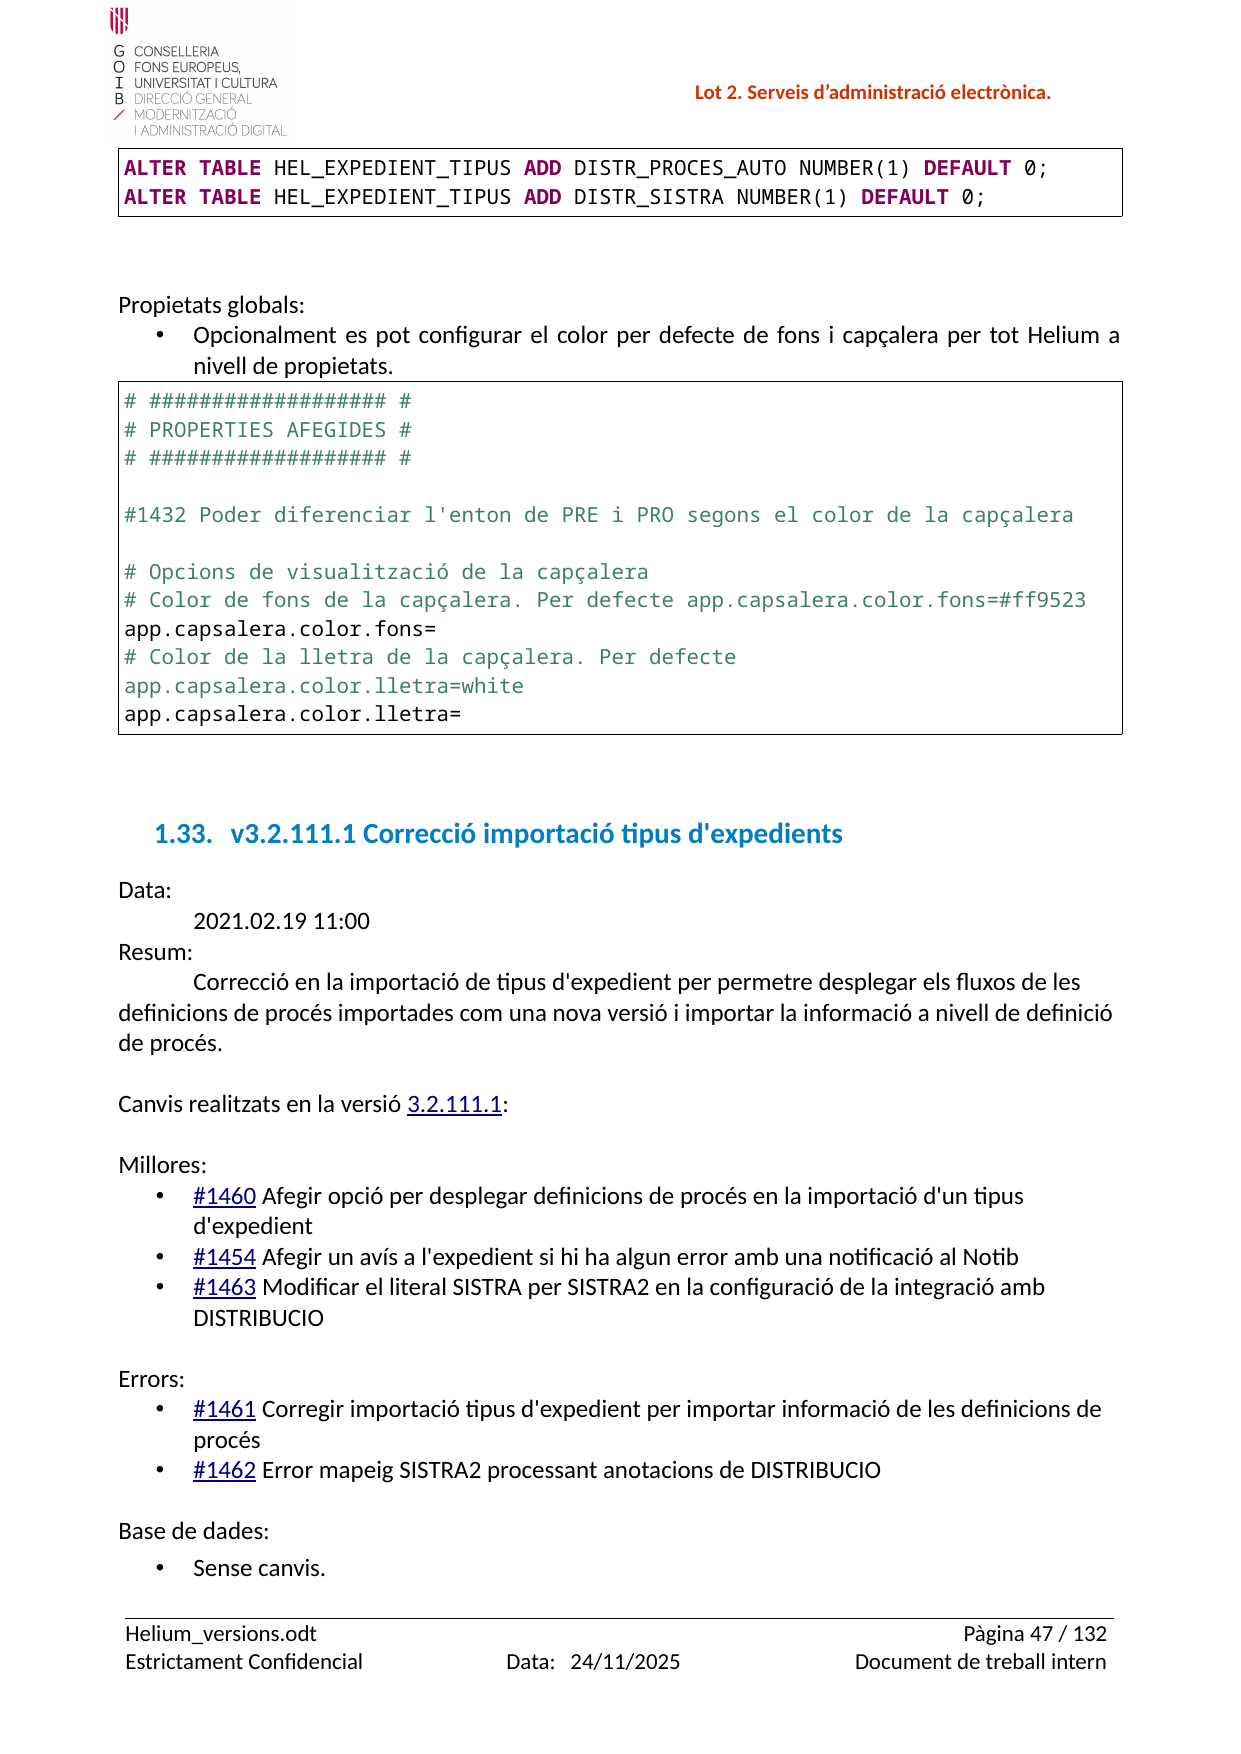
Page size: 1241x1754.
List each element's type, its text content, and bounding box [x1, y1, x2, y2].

picture [100, 0, 297, 144]
text Millores: [118, 1149, 1122, 1180]
list Opcionalment es pot configurar el color per defecte de fons i capçalera per tot Helium a nivell de propietats. [156, 320, 1122, 381]
list #1461 Corregir importació tipus d'expedient per importar informació de les definicions de procés [156, 1393, 1122, 1454]
subtitle v3.2.111.1 Correcció importació tipus d'expedients [153, 815, 1122, 851]
list #1462 Error mapeig SISTRA2 processant anotacions de DISTRIBUCIO [156, 1454, 1122, 1485]
text Data: [118, 874, 1122, 905]
list #1463 Modificar el literal SISTRA per SISTRA2 en la configuració de la integració amb DISTRIBUCIO [156, 1271, 1122, 1332]
text Correcció en la importació de tipus d'expedient per permetre desplegar els fluxos de les definicions de procés importades com una nova versió i importar la informació a nivell de definició de procés. [118, 966, 1122, 1058]
text Propietats globals: [118, 289, 1122, 320]
text 2021.02.19 11:00 [118, 905, 1122, 936]
text Canvis realitzats en la versió 3.2.111.1: [118, 1088, 1122, 1119]
text Base de dades: [118, 1516, 1122, 1546]
text Errors: [118, 1363, 1122, 1393]
list #1460 Afegir opció per desplegar definicions de procés en la importació d'un tipus d'expedient [156, 1180, 1122, 1241]
list Sense canvis. [156, 1552, 1122, 1582]
text Resum: [118, 936, 1122, 966]
table_header ALTER TABLE HEL_EXPEDIENT_TIPUS ADD DISTR_PROCES_AUTO NUMBER(1) DEFAULT 0; ALTER TABLE HEL_EXPEDIENT_TIPUS ADD DISTR_SISTRA NUMBER(1) DEFAULT 0; [119, 149, 1122, 216]
table_header # ################### # # PROPERTIES AFEGIDES # # ################### # #1432 Poder diferenciar l'enton de PRE i PRO segons el color de la capçalera # Opcions de visualització de la capçalera # Color de fons de la capçalera. Per defecte app.capsalera.color.fons=#ff9523 app.capsalera.color.fons= # Color de la lletra de la capçalera. Per defecte app.capsalera.color.lletra=white app.capsalera.color.lletra= [119, 382, 1122, 733]
list #1454 Afegir un avís a l'expedient si hi ha algun error amb una notificació al Notib [156, 1241, 1122, 1271]
